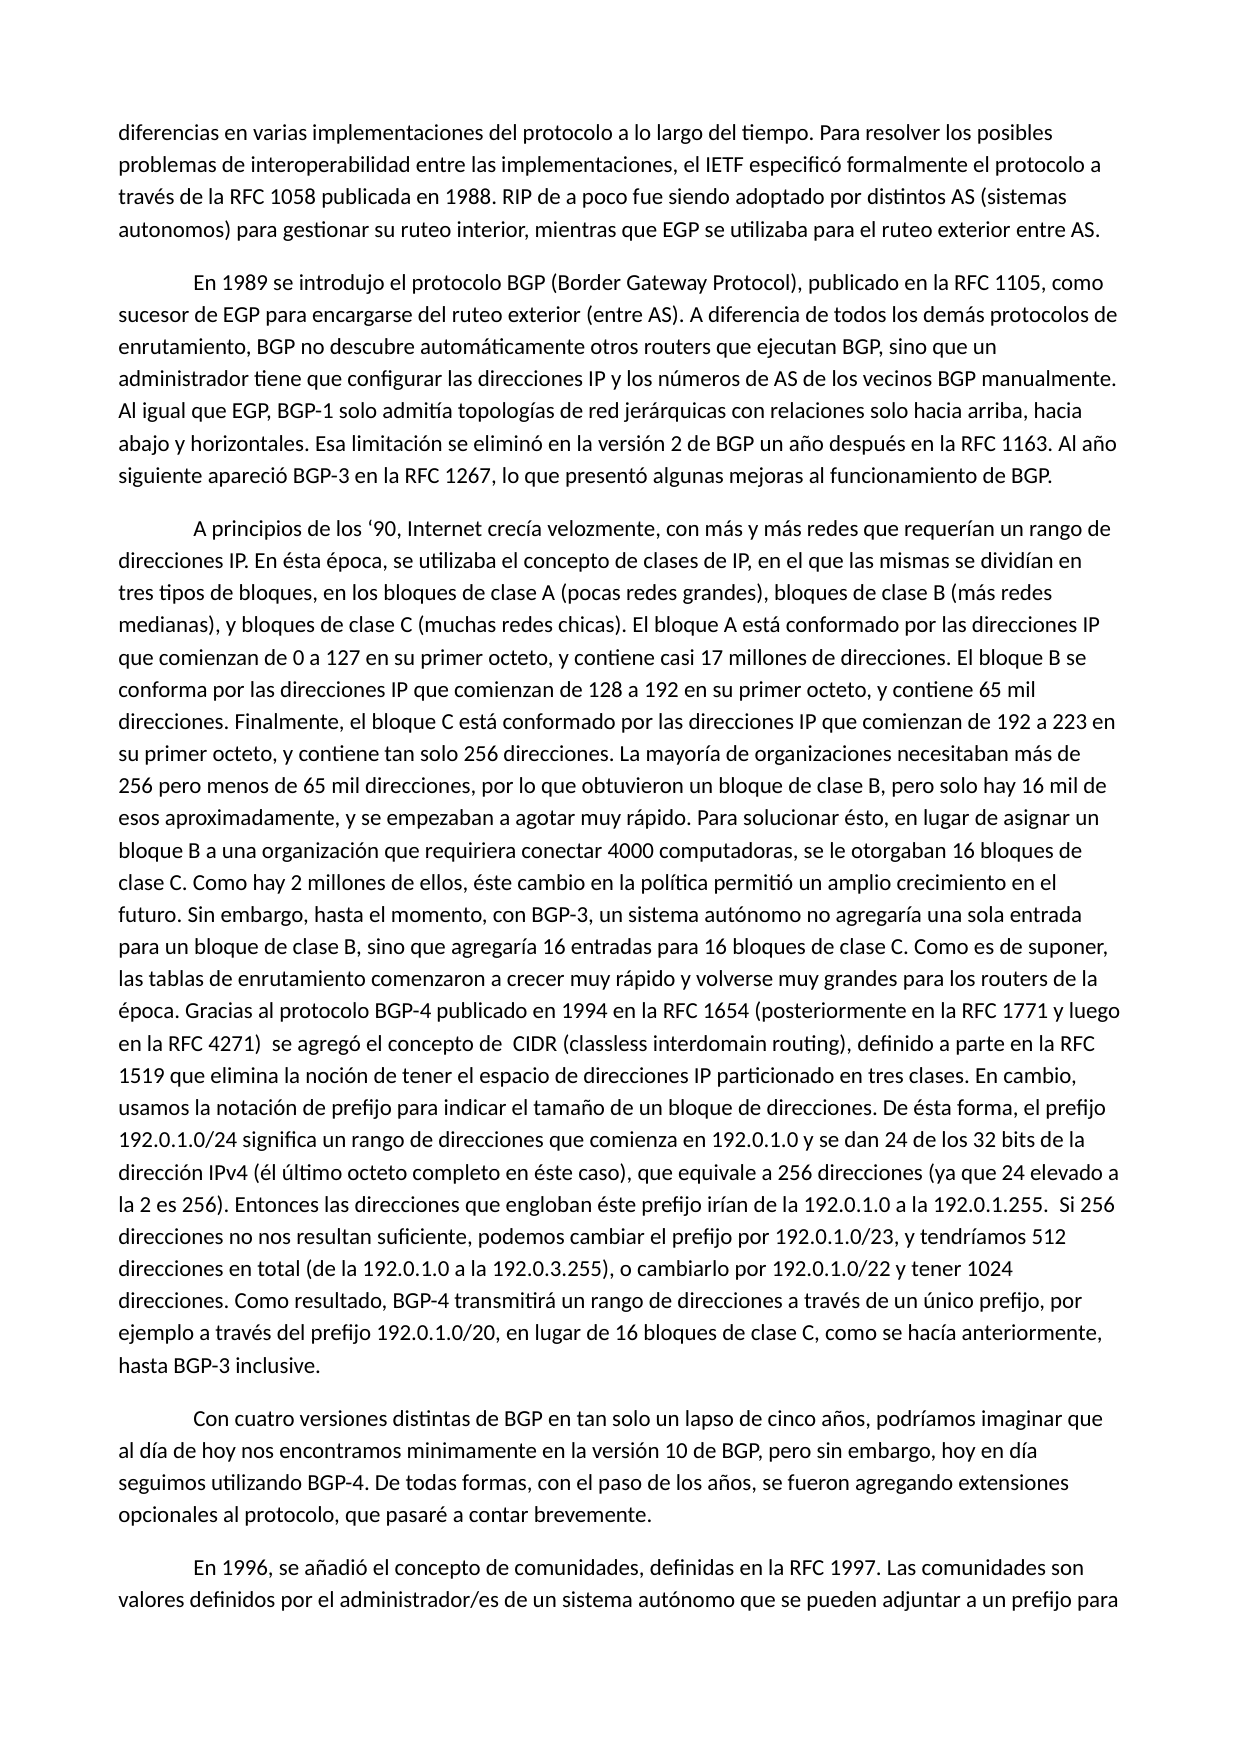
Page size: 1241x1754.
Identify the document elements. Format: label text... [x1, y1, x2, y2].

text A principios de los ‘90, Internet crecía velozmente, con más y más redes que requerían un rango de direcciones IP. En ésta época, se utilizaba el concepto de clases de IP, en el que las mismas se dividían en tres tipos de bloques, en los bloques de clase A (pocas redes grandes), bloques de clase B (más redes medianas), y bloques de clase C (muchas redes chicas). El bloque A está conformado por las direcciones IP que comienzan de 0 a 127 en su primer octeto, y contiene casi 17 millones de direcciones. El bloque B se conforma por las direcciones IP que comienzan de 128 a 192 en su primer octeto, y contiene 65 mil direcciones. Finalmente, el bloque C está conformado por las direcciones IP que comienzan de 192 a 223 en su primer octeto, y contiene tan solo 256 direcciones. La mayoría de organizaciones necesitaban más de 256 pero menos de 65 mil direcciones, por lo que obtuvieron un bloque de clase B, pero solo hay 16 mil de esos aproximadamente, y se empezaban a agotar muy rápido. Para solucionar ésto, en lugar de asignar un bloque B a una organización que requiriera conectar 4000 computadoras, se le otorgaban 16 bloques de clase C. Como hay 2 millones de ellos, éste cambio en la política permitió un amplio crecimiento en el futuro. Sin embargo, hasta el momento, con BGP-3, un sistema autónomo no agregaría una sola entrada para un bloque de clase B, sino que agregaría 16 entradas para 16 bloques de clase C. Como es de suponer, las tablas de enrutamiento comenzaron a crecer muy rápido y volverse muy grandes para los routers de la época. Gracias al protocolo BGP-4 publicado en 1994 en la RFC 1654 (posteriormente en la RFC 1771 y luego en la RFC 4271) se agregó el concepto de CIDR (classless interdomain routing), definido a parte en la RFC 1519 que elimina la noción de tener el espacio de direcciones IP particionado en tres clases. En cambio, usamos la notación de prefijo para indicar el tamaño de un bloque de direcciones. De ésta forma, el prefijo 192.0.1.0/24 significa un rango de direcciones que comienza en 192.0.1.0 y se dan 24 de los 32 bits de la dirección IPv4 (él último octeto completo en éste caso), que equivale a 256 direcciones (ya que 24 elevado a la 2 es 256). Entonces las direcciones que engloban éste prefijo irían de la 192.0.1.0 a la 192.0.1.255. Si 256 direcciones no nos resultan suficiente, podemos cambiar el prefijo por 192.0.1.0/23, y tendríamos 512 direcciones en total (de la 192.0.1.0 a la 192.0.3.255), o cambiarlo por 192.0.1.0/22 y tener 1024 direcciones. Como resultado, BGP-4 transmitirá un rango de direcciones a través de un único prefijo, por ejemplo a través del prefijo 192.0.1.0/20, en lugar de 16 bloques de clase C, como se hacía anteriormente, hasta BGP-3 inclusive. [118, 514, 1122, 1379]
text En 1989 se introdujo el protocolo BGP (Border Gateway Protocol), publicado en la RFC 1105, como sucesor de EGP para encargarse del ruteo exterior (entre AS). A diferencia de todos los demás protocolos de enrutamiento, BGP no descubre automáticamente otros routers que ejecutan BGP, sino que un administrador tiene que configurar las direcciones IP y los números de AS de los vecinos BGP manualmente. Al igual que EGP, BGP-1 solo admitía topologías de red jerárquicas con relaciones solo hacia arriba, hacia abajo y horizontales. Esa limitación se eliminó en la versión 2 de BGP un año después en la RFC 1163. Al año siguiente apareció BGP-3 en la RFC 1267, lo que presentó algunas mejoras al funcionamiento de BGP. [118, 268, 1122, 489]
text En 1996, se añadió el concepto de comunidades, definidas en la RFC 1997. Las comunidades son valores definidos por el administrador/es de un sistema autónomo que se pueden adjuntar a un prefijo para [118, 1553, 1122, 1613]
text Con cuatro versiones distintas de BGP en tan solo un lapso de cinco años, podríamos imaginar que al día de hoy nos encontramos minimamente en la versión 10 de BGP, pero sin embargo, hoy en día seguimos utilizando BGP-4. De todas formas, con el paso de los años, se fueron agregando extensiones opcionales al protocolo, que pasaré a contar brevemente. [118, 1404, 1122, 1528]
text diferencias en varias implementaciones del protocolo a lo largo del tiempo. Para resolver los posibles problemas de interoperabilidad entre las implementaciones, el IETF especificó formalmente el protocolo a través de la RFC 1058 publicada en 1988. RIP de a poco fue siendo adoptado por distintos AS (sistemas autonomos) para gestionar su ruteo interior, mientras que EGP se utilizaba para el ruteo exterior entre AS. [118, 118, 1122, 243]
